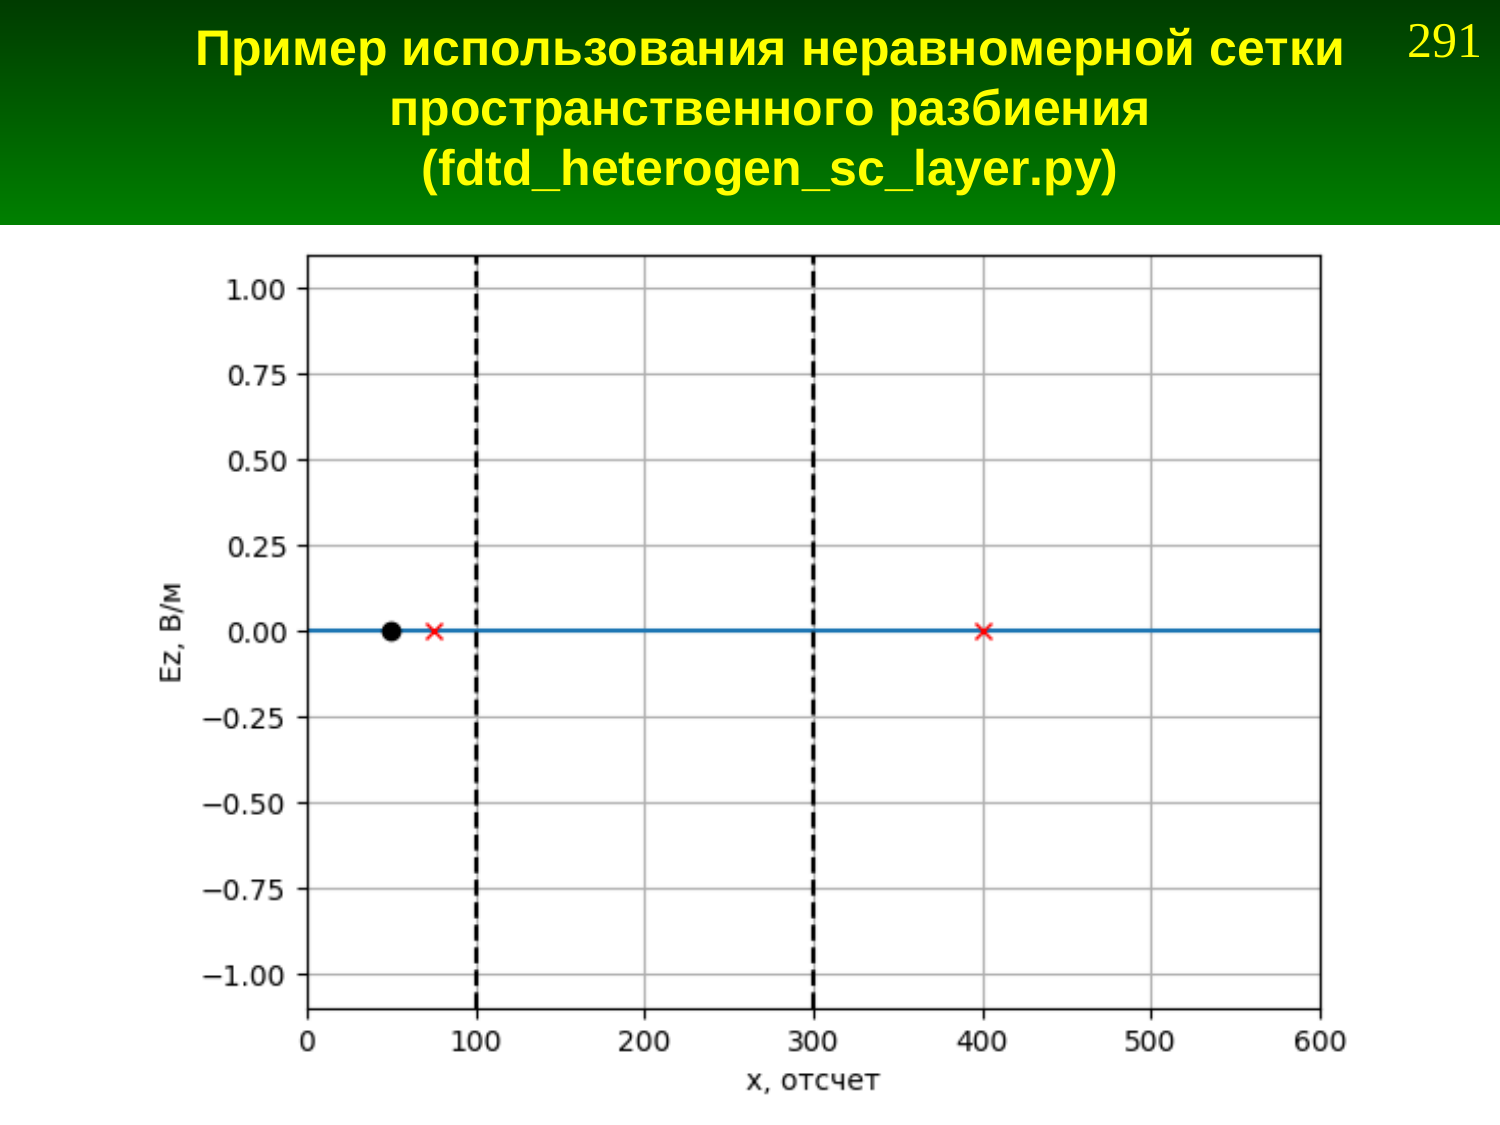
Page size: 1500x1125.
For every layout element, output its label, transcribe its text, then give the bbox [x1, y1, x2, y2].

picture [144, 241, 1356, 1117]
title Пример использования неравномерной сетки пространственного разбиения (fdtd_heterogen_sc_layer.py) [100, 7, 1441, 204]
